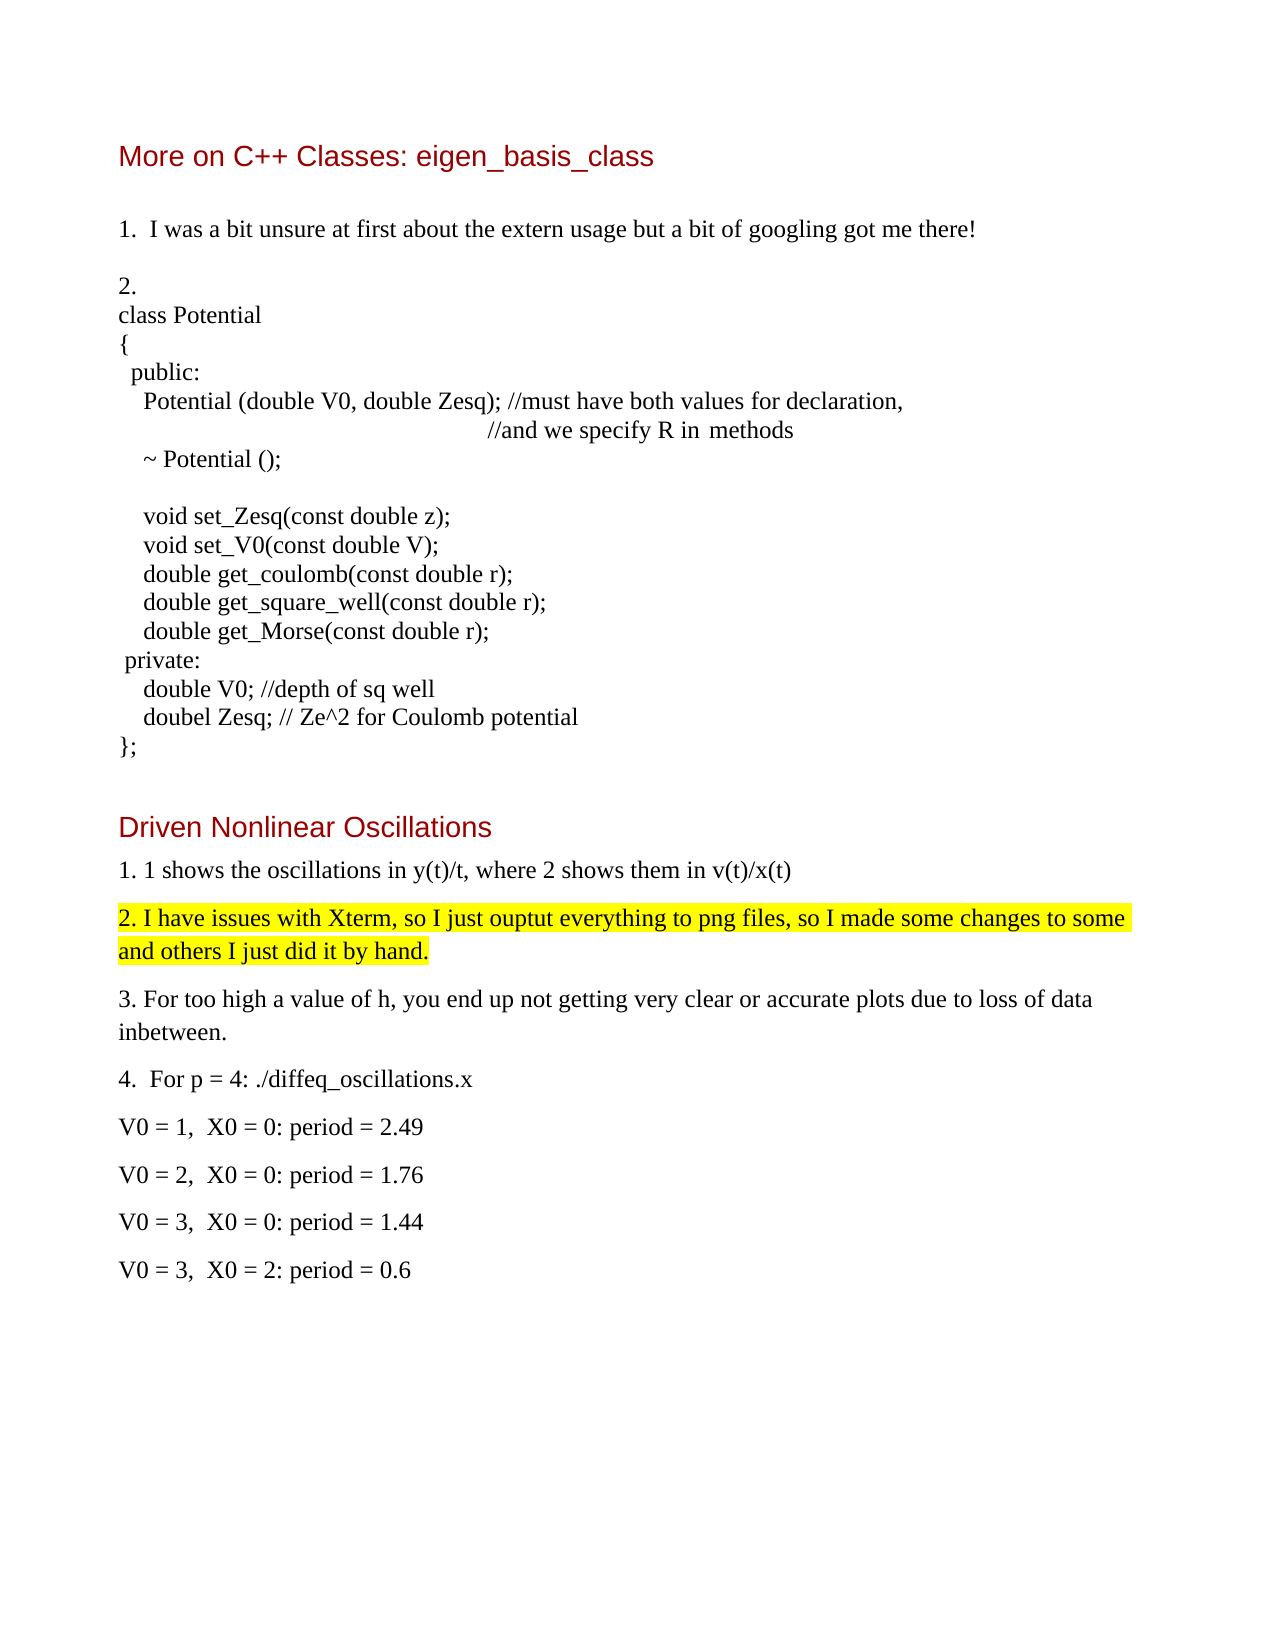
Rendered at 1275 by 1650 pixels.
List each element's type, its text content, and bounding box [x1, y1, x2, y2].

text V0 = 3, X0 = 0: period = 1.44 [118, 1207, 1157, 1236]
text void set_Zesq(const double z); [118, 472, 1157, 530]
subtitle More on C++ Classes: eigen_basis_class [118, 139, 1157, 172]
text doubel Zesq; // Ze^2 for Coulomb potential }; [118, 702, 1157, 760]
text 1. I was a bit unsure at first about the extern usage but a bit of googling got me there! [118, 214, 1157, 242]
text 1. 1 shows the oscillations in y(t)/t, where 2 shows them in v(t)/x(t) [118, 856, 1157, 884]
text 4. For p = 4: ./diffeq_oscillations.x [118, 1064, 1157, 1093]
subtitle Driven Nonlinear Oscillations [118, 809, 1157, 843]
text 2. I have issues with Xterm, so I just ouptut everything to png files, so I made some changes to some and others I just did it by hand. [118, 903, 1157, 965]
text V0 = 2, X0 = 0: period = 1.76 [118, 1160, 1157, 1188]
text void set_V0(const double V); [118, 530, 1157, 559]
text V0 = 3, X0 = 2: period = 0.6 [118, 1255, 1157, 1284]
text double V0; //depth of sq well [118, 674, 1157, 702]
text 3. For too high a value of h, you end up not getting very clear or accurate plots due to loss of data inbetween. [118, 984, 1157, 1046]
text double get_Morse(const double r); private: [118, 616, 1157, 674]
text V0 = 1, X0 = 0: period = 2.49 [118, 1112, 1157, 1141]
text double get_coulomb(const double r); double get_square_well(const double r); [118, 559, 1157, 616]
text 2. [118, 271, 1157, 300]
text class Potential { public: Potential (double V0, double Zesq); //must have both values for declaration, //and we specify R in methods ~ Potential (); [118, 300, 1157, 472]
